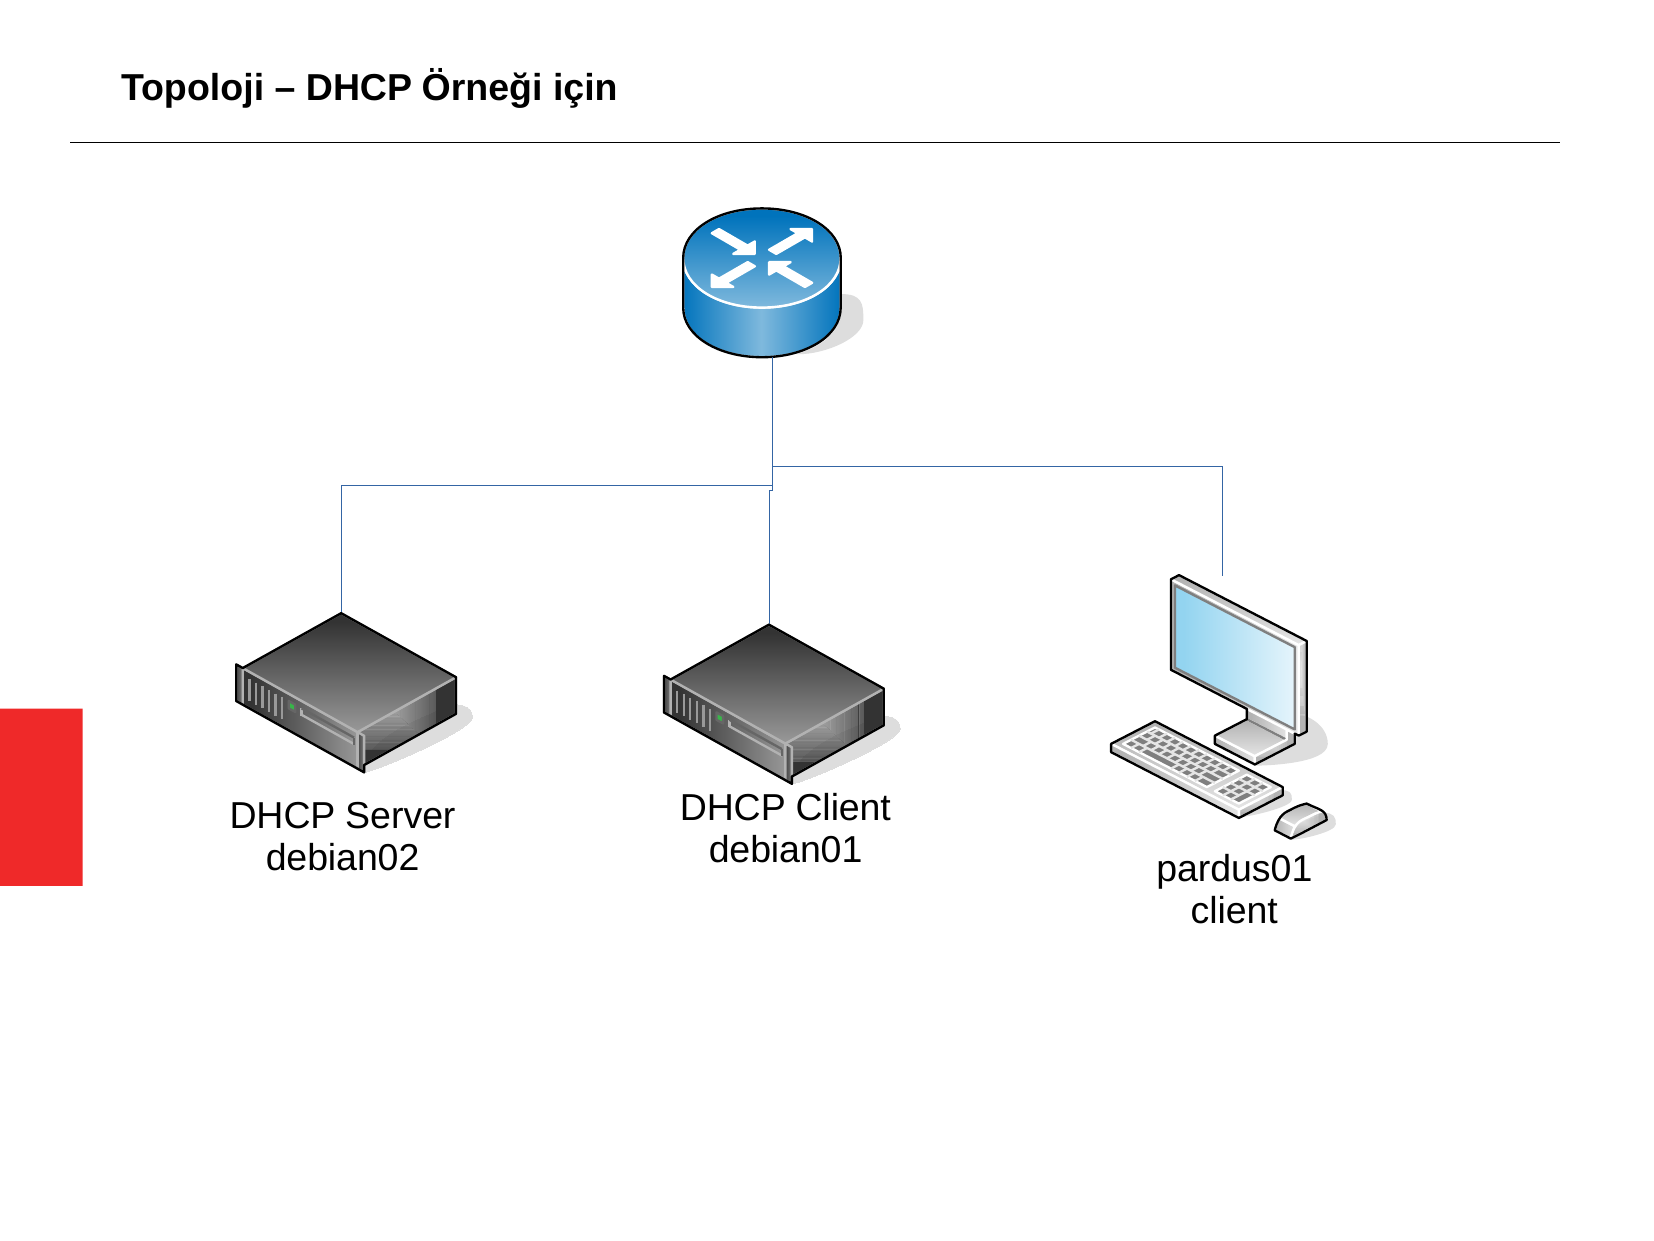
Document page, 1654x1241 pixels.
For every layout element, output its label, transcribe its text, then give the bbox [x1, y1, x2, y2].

text_box [685, 210, 839, 356]
text_box [1259, 718, 1327, 765]
text_box [1173, 577, 1305, 762]
text_box [1277, 806, 1325, 836]
text_box DHCP Server debian02 [177, 787, 508, 886]
text_box [1113, 724, 1281, 816]
text_box DHCP Client debian01 [602, 779, 969, 879]
text_box [1250, 791, 1291, 815]
text_box pardus01 client [1068, 840, 1400, 939]
text_box [794, 716, 901, 779]
text_box [366, 704, 473, 773]
text_box [802, 295, 863, 353]
text_box [1295, 814, 1335, 839]
text_box Topoloji – DHCP Örneği için [106, 59, 1536, 117]
text_box [238, 616, 454, 769]
text_box [666, 627, 882, 779]
